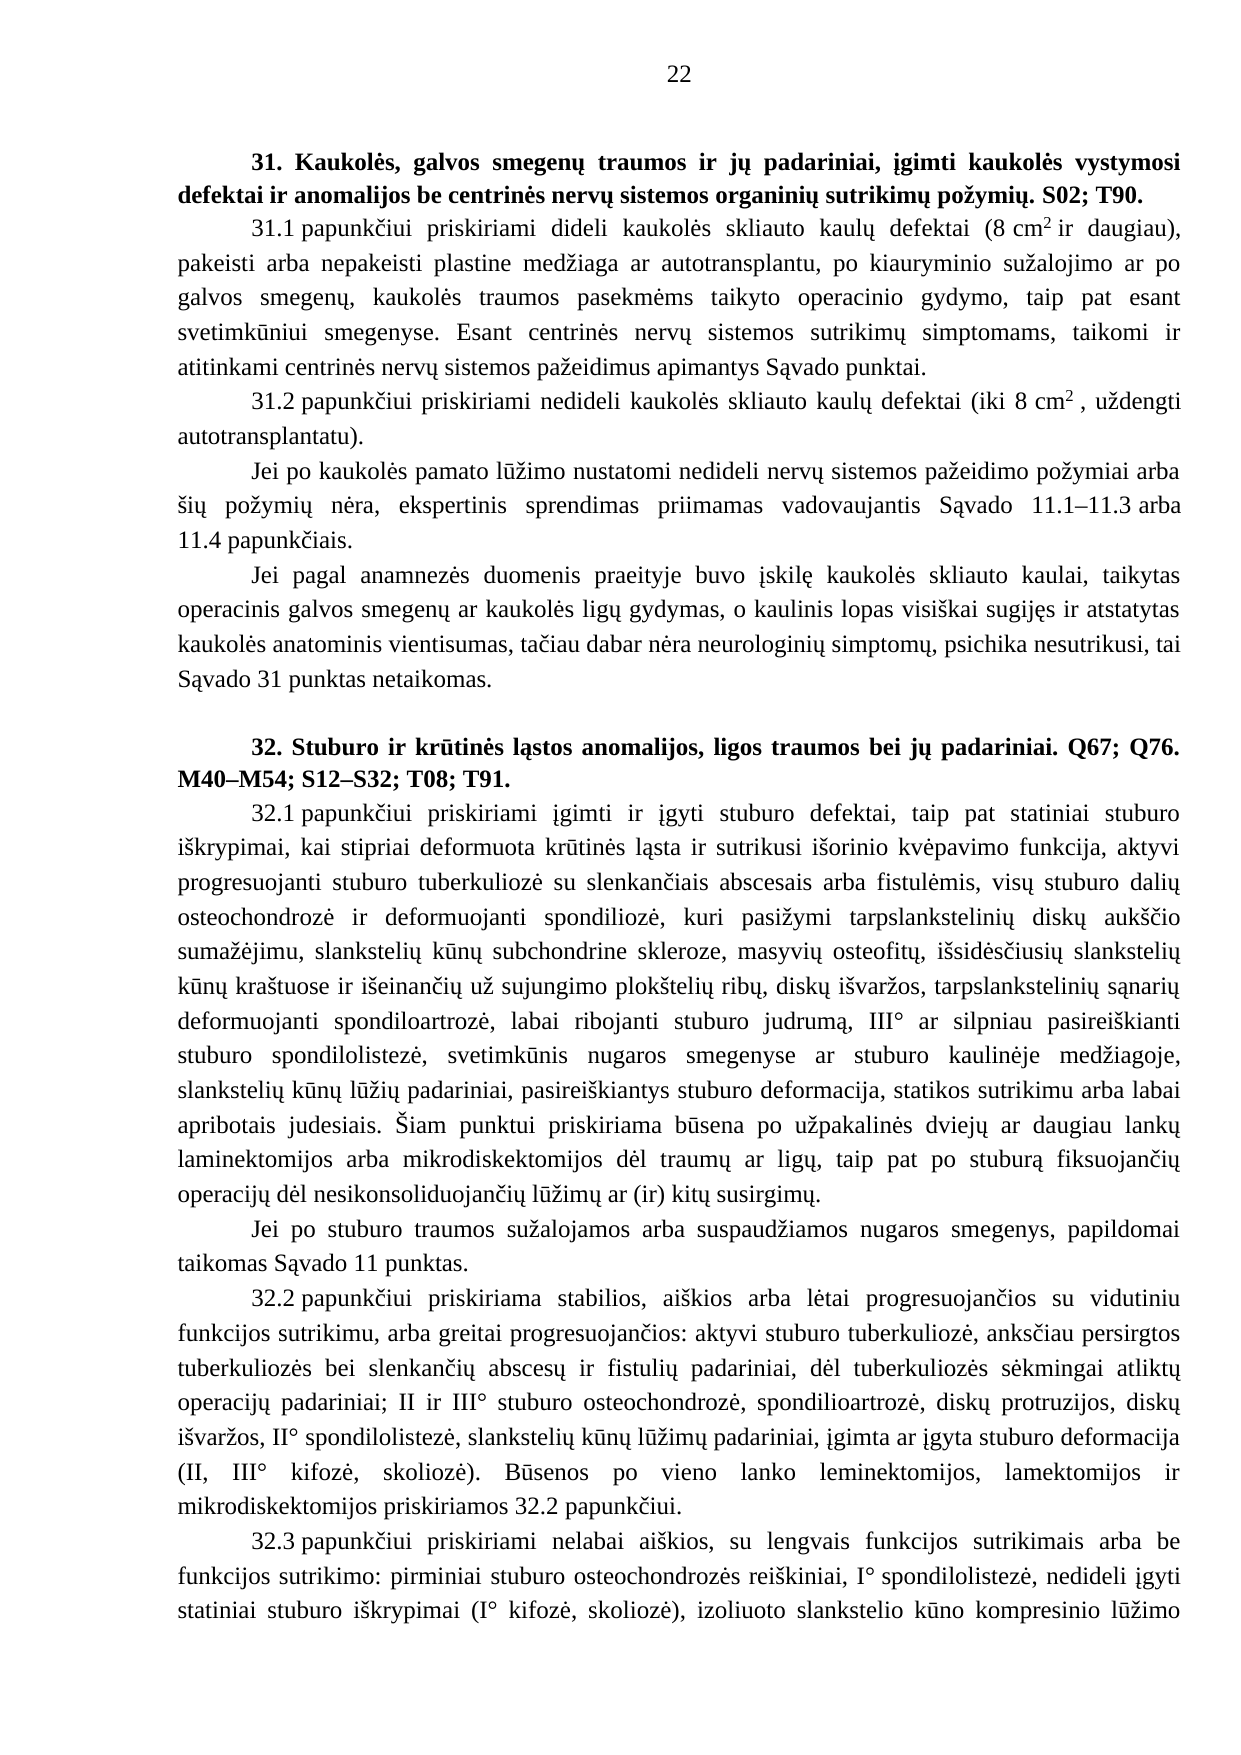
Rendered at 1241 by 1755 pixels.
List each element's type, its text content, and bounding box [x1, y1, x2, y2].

text 32.3 papunkčiui priskiriami nelabai aiškios, su lengvais funkcijos sutrikimais arba be funkcijos sutrikimo: pirminiai stuburo osteochondrozės reiškiniai, I° spondilolistezė, nedideli įgyti statiniai stuburo iškrypimai (I° kifozė, skoliozė), izoliuoto slankstelio kūno kompresinio lūžimo [177, 1526, 1181, 1624]
text Jei pagal anamnezės duomenis praeityje buvo įskilę kaukolės skliauto kaulai, taikytas operacinis galvos smegenų ar kaukolės ligų gydymas, o kaulinis lopas visiškai sugijęs ir atstatytas kaukolės anatominis vientisumas, tačiau dabar nėra neurologinių simptomų, psichika nesutrikusi, tai Sąvado 31 punktas netaikomas. [177, 560, 1181, 693]
text 32.1 papunkčiui priskiriami įgimti ir įgyti stuburo defektai, taip pat statiniai stuburo iškrypimai, kai stipriai deformuota krūtinės ląsta ir sutrikusi išorinio kvėpavimo funkcija, aktyvi progresuojanti stuburo tuberkuliozė su slenkančiais abscesais arba fistulėmis, visų stuburo dalių osteochondrozė ir deformuojanti spondiliozė, kuri pasižymi tarpslankstelinių diskų aukščio sumažėjimu, slankstelių kūnų subchondrine skleroze, masyvių osteofitų, išsidėsčiusių slankstelių kūnų kraštuose ir išeinančių už sujungimo plokštelių ribų, diskų išvaržos, tarpslankstelinių sąnarių deformuojanti spondiloartrozė, labai ribojanti stuburo judrumą, III° ar silpniau pasireiškianti stuburo spondilolistezė, svetimkūnis nugaros smegenyse ar stuburo kaulinėje medžiagoje, slankstelių kūnų lūžių padariniai, pasireiškiantys stuburo deformacija, statikos sutrikimu arba labai apribotais judesiais. Šiam punktui priskiriama būsena po užpakalinės dviejų ar daugiau lankų laminektomijos arba mikrodiskektomijos dėl traumų ar ligų, taip pat po stuburą fiksuojančių operacijų dėl nesikonsoliduojančių lūžimų ar (ir) kitų susirgimų. [177, 798, 1181, 1208]
text 31. Kaukolės, galvos smegenų traumos ir jų padariniai, įgimti kaukolės vystymosi defektai ir anomalijos be centrinės nervų sistemos organinių sutrikimų požymių. S02; T90. [177, 147, 1181, 209]
text 32.2 papunkčiui priskiriama stabilios, aiškios arba lėtai progresuojančios su vidutiniu funkcijos sutrikimu, arba greitai progresuojančios: aktyvi stuburo tuberkuliozė, anksčiau persirgtos tuberkuliozės bei slenkančių abscesų ir fistulių padariniai, dėl tuberkuliozės sėkmingai atliktų operacijų padariniai; II ir III° stuburo osteochondrozė, spondilioartrozė, diskų protruzijos, diskų išvaržos, II° spondilolistezė, slankstelių kūnų lūžimų padariniai, įgimta ar įgyta stuburo deformacija (II, III° kifozė, skoliozė). Būsenos po vieno lanko leminektomijos, lamektomijos ir mikrodiskektomijos priskiriamos 32.2 papunkčiui. [177, 1283, 1181, 1520]
text Jei po stuburo traumos sužalojamos arba suspaudžiamos nugaros smegenys, papildomai taikomas Sąvado 11 punktas. [177, 1214, 1181, 1277]
text 31.1 papunkčiui priskiriami dideli kaukolės skliauto kaulų defektai (8 cm2 ir daugiau), pakeisti arba nepakeisti plastine medžiaga ar autotransplantu, po kiauryminio sužalojimo ar po galvos smegenų, kaukolės traumos pasekmėms taikyto operacinio gydymo, taip pat esant svetimkūniui smegenyse. Esant centrinės nervų sistemos sutrikimų simptomams, taikomi ir atitinkami centrinės nervų sistemos pažeidimus apimantys Sąvado punktai. [177, 213, 1181, 380]
text 32. Stuburo ir krūtinės ląstos anomalijos, ligos traumos bei jų padariniai. Q67; Q76. M40–M54; S12–S32; T08; T91. [177, 732, 1181, 793]
text Jei po kaukolės pamato lūžimo nustatomi nedideli nervų sistemos pažeidimo požymiai arba šių požymių nėra, ekspertinis sprendimas priimamas vadovaujantis Sąvado 11.1–11.3 arba 11.4 papunkčiais. [177, 456, 1181, 554]
text 31.2 papunkčiui priskiriami nedideli kaukolės skliauto kaulų defektai (iki 8 cm2 , uždengti autotransplantatu). [177, 386, 1181, 450]
